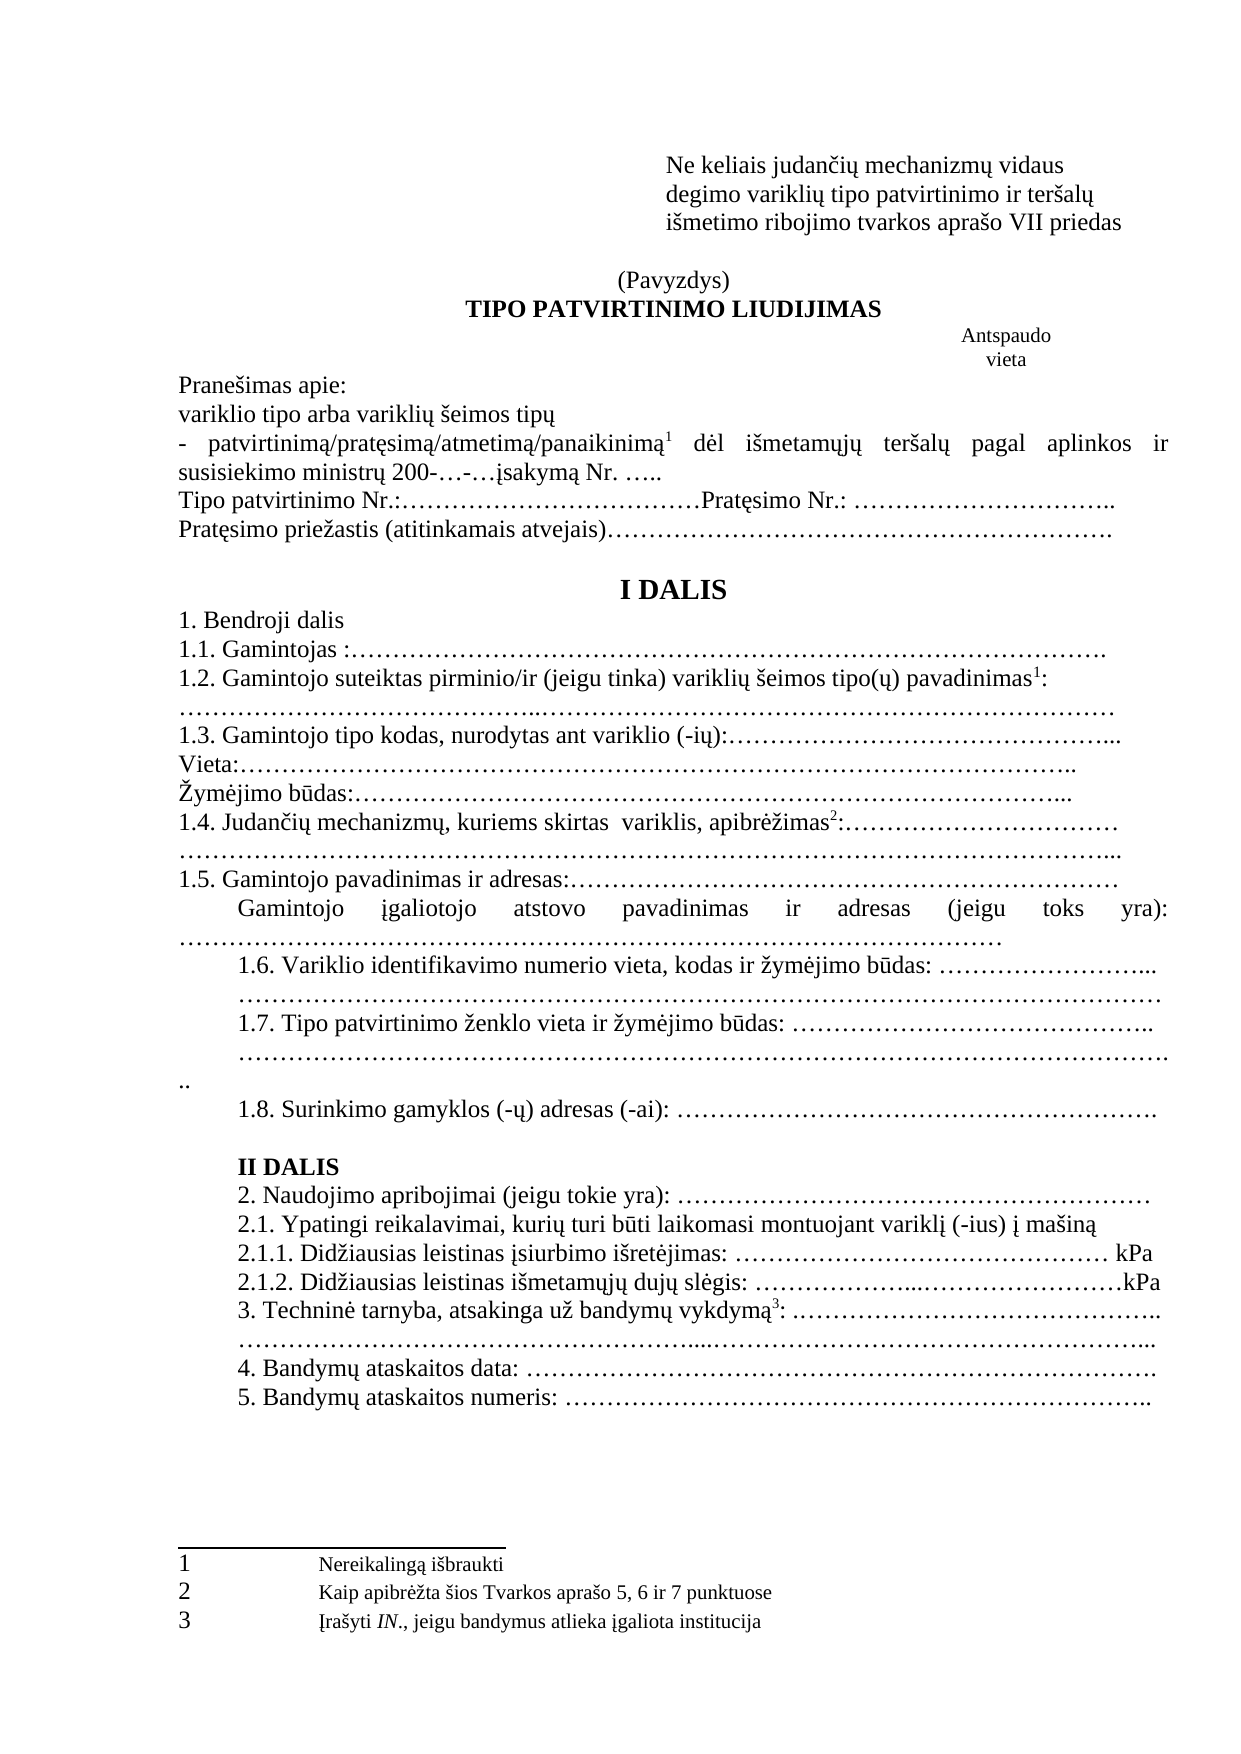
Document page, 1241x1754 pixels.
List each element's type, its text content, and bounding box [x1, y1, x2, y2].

text 1.8. Surinkimo gamyklos (-ų) adresas (-ai): …………………………………………………. [178, 1094, 1169, 1123]
text 2. Naudojimo apribojimai (jeigu tokie yra): ………………………………………………… [178, 1180, 1169, 1209]
text 2.1.1. Didžiausias leistinas įsiurbimo išretėjimas: ……………………………………… kPa [178, 1238, 1169, 1267]
text TIPO PATVIRTINIMO LIUDIJIMAS [178, 294, 1169, 322]
text degimo variklių tipo patvirtinimo ir teršalų [665, 179, 1169, 207]
text 1.7. Tipo patvirtinimo ženklo vieta ir žymėjimo būdas: …………………………………….. [178, 1008, 1169, 1037]
text Žymėjimo būdas:…………………………………………………………………………... [178, 778, 1169, 807]
text ………………………………………………………………………………………………… [178, 979, 1169, 1008]
text Tipo patvirtinimo Nr.:………………………………Pratęsimo Nr.: ………………………….. [178, 486, 1169, 514]
text 2.1. Ypatingi reikalavimai, kurių turi būti laikomasi montuojant variklį (-ius) į mašiną [178, 1209, 1169, 1238]
text Ne keliais judančių mechanizmų vidaus [665, 150, 1169, 179]
text Antspaudo [843, 322, 1169, 347]
text Pratęsimo priežastis (atitinkamais atvejais)……………………………………………………. [178, 514, 1169, 543]
text Gamintojo įgaliotojo atstovo pavadinimas ir adresas (jeigu toks yra):……………………………………………………………………………………… [178, 893, 1169, 950]
text …………………………………………………………………………………………………... [178, 1037, 1169, 1094]
text 1.6. Variklio identifikavimo numerio vieta, kodas ir žymėjimo būdas: ……………………... [178, 950, 1169, 979]
text - patvirtinimą/pratęsimą/atmetimą/panaikinimą dėl išmetamųjų teršalų pagal aplinkos ir susisiekimo ministrų 200-…-…įsakymą Nr. ….. [178, 428, 1169, 486]
text Kaip apibrėžta šios Tvarkos aprašo 5, 6 ir 7 punktuose [178, 1576, 1169, 1605]
text II DALIS [178, 1152, 1169, 1180]
text Vieta:……………………………………………………………………………………….. [178, 749, 1169, 778]
text 1.1. Gamintojas :………………………………………………………………………………. [178, 634, 1169, 663]
text 1.5. Gamintojo pavadinimas ir adresas:………………………………………………………… [178, 864, 1169, 893]
text 5. Bandymų ataskaitos numeris: …………………………………………………………….. [178, 1382, 1169, 1410]
text 2.1.2. Didžiausias leistinas išmetamųjų dujų slėgis: ………………...……………………kPa [178, 1267, 1169, 1295]
text 1. Bendroji dalis [178, 605, 1169, 634]
text 3. Techninė tarnyba, atsakinga už bandymų vykdymą: .…………………………………….. [178, 1295, 1169, 1324]
text …………………………………………………………………………………………………... [178, 835, 1169, 864]
text 1.2. Gamintojo suteiktas pirminio/ir (jeigu tinka) variklių šeimos tipo(ų) pavadinimas1: ……………………………………..…………………………………………………………… [178, 663, 1169, 720]
text variklio tipo arba variklių šeimos tipų [178, 399, 1169, 428]
text 1.4. Judančių mechanizmų, kuriems skirtas variklis, apibrėžimas:…………………………… [178, 807, 1169, 835]
text 1.3. Gamintojo tipo kodas, nurodytas ant variklio (-ių):………………………………………... [178, 720, 1169, 749]
text I DALIS [178, 572, 1169, 605]
text (Pavyzdys) [178, 265, 1169, 294]
text ………………………………………………....……………………………………………... [178, 1324, 1169, 1353]
text 4. Bandymų ataskaitos data: …………………………………………………………………. [178, 1353, 1169, 1382]
text išmetimo ribojimo tvarkos aprašo VII priedas [665, 207, 1169, 236]
text Nereikalingą išbraukti [178, 1548, 1169, 1576]
text Pranešimas apie: [178, 371, 1169, 399]
text vieta [843, 347, 1169, 371]
text Įrašyti IN., jeigu bandymus atlieka įgaliota institucija [178, 1605, 1169, 1634]
